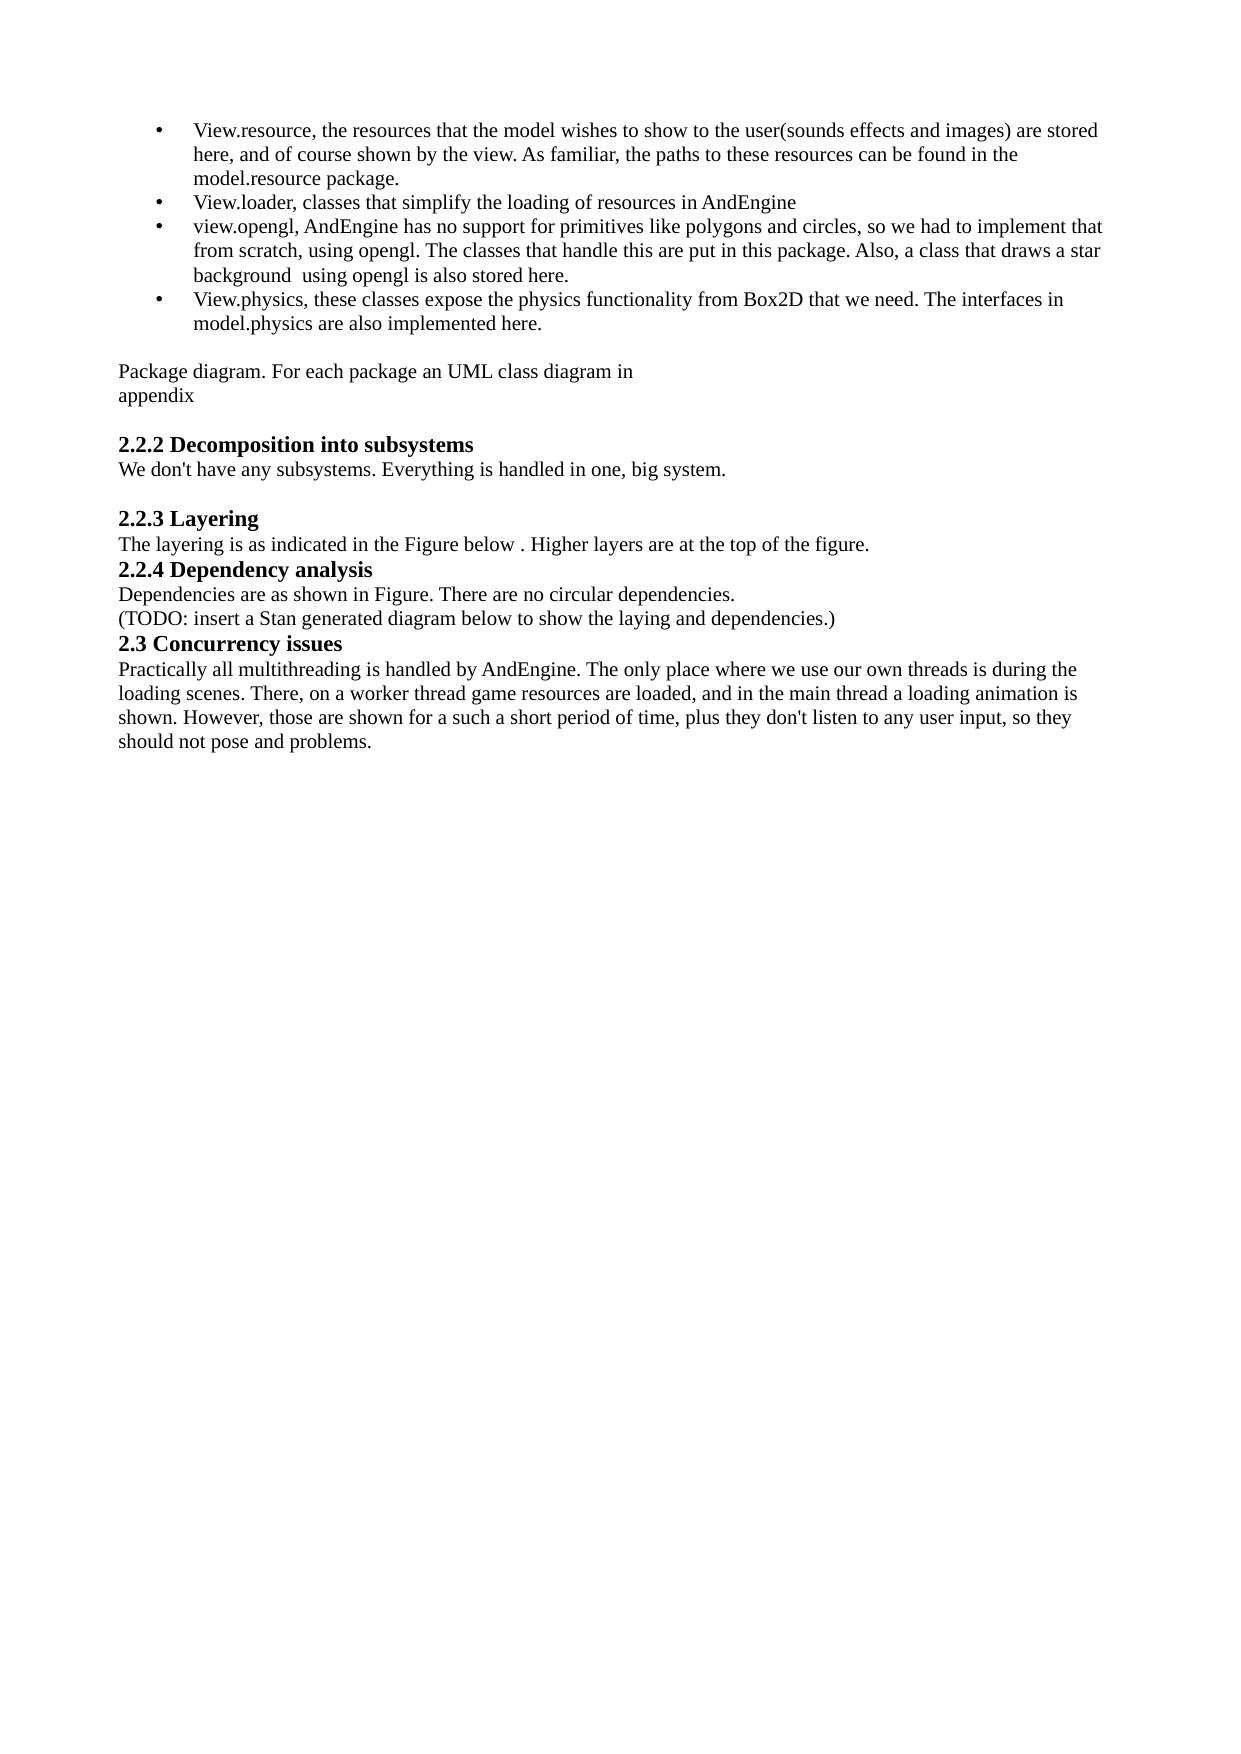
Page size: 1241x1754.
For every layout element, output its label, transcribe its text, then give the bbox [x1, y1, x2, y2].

text 2.3 Concurrency issues [118, 630, 1122, 657]
list View.resource, the resources that the model wishes to show to the user(sounds effects and images) are stored here, and of course shown by the view. As familiar, the paths to these resources can be found in the model.resource package. [156, 118, 1122, 190]
list View.loader, classes that simplify the loading of resources in AndEngine [156, 190, 1122, 214]
text (TODO: insert a Stan generated diagram below to show the laying and dependencies.) [118, 606, 1122, 630]
list view.opengl, AndEngine has no support for primitives like polygons and circles, so we had to implement that from scratch, using opengl. The classes that handle this are put in this package. Also, a class that draws a star background using opengl is also stored here. [156, 214, 1122, 287]
text appendix [118, 383, 1122, 407]
text Dependencies are as shown in Figure. There are no circular dependencies. [118, 582, 1122, 606]
text The layering is as indicated in the Figure below . Higher layers are at the top of the figure. [118, 532, 1122, 556]
list View.physics, these classes expose the physics functionality from Box2D that we need. The interfaces in model.physics are also implemented here. [156, 287, 1122, 335]
text 2.2.4 Dependency analysis [118, 556, 1122, 582]
text 2.2.2 Decomposition into subsystems [118, 431, 1122, 457]
text Practically all multithreading is handled by AndEngine. The only place where we use our own threads is during the loading scenes. There, on a worker thread game resources are loaded, and in the main thread a loading animation is shown. However, those are shown for a such a short period of time, plus they don't listen to any user input, so they should not pose and problems. [118, 657, 1122, 753]
text We don't have any subsystems. Everything is handled in one, big system. [118, 457, 1122, 481]
text 2.2.3 Layering [118, 505, 1122, 532]
text Package diagram. For each package an UML class diagram in [118, 359, 1122, 383]
